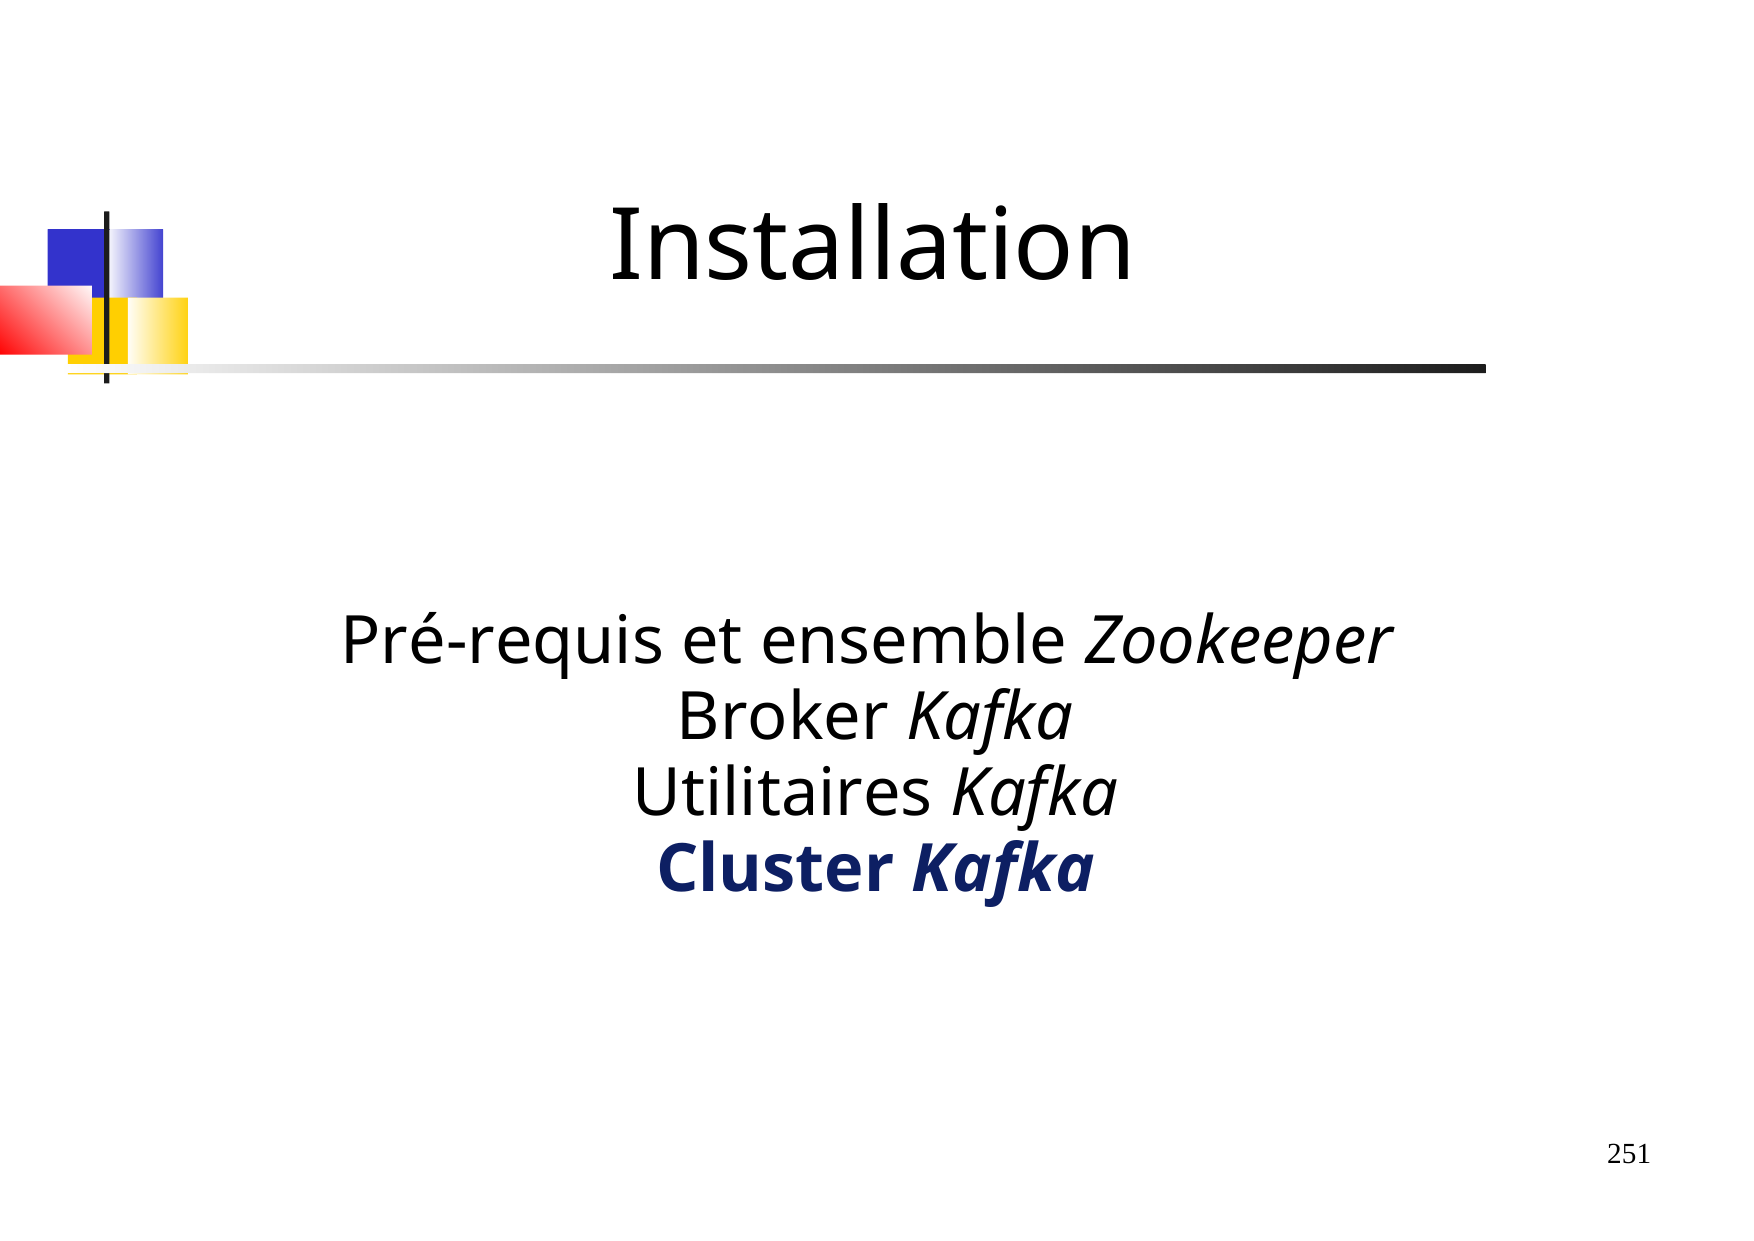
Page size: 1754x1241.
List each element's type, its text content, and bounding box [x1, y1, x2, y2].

title Installation [179, 139, 1567, 351]
subtitle Pré-requis et ensemble Zookeeper Broker Kafka Utilitaires Kafka Cluster Kafka [179, 371, 1567, 1091]
